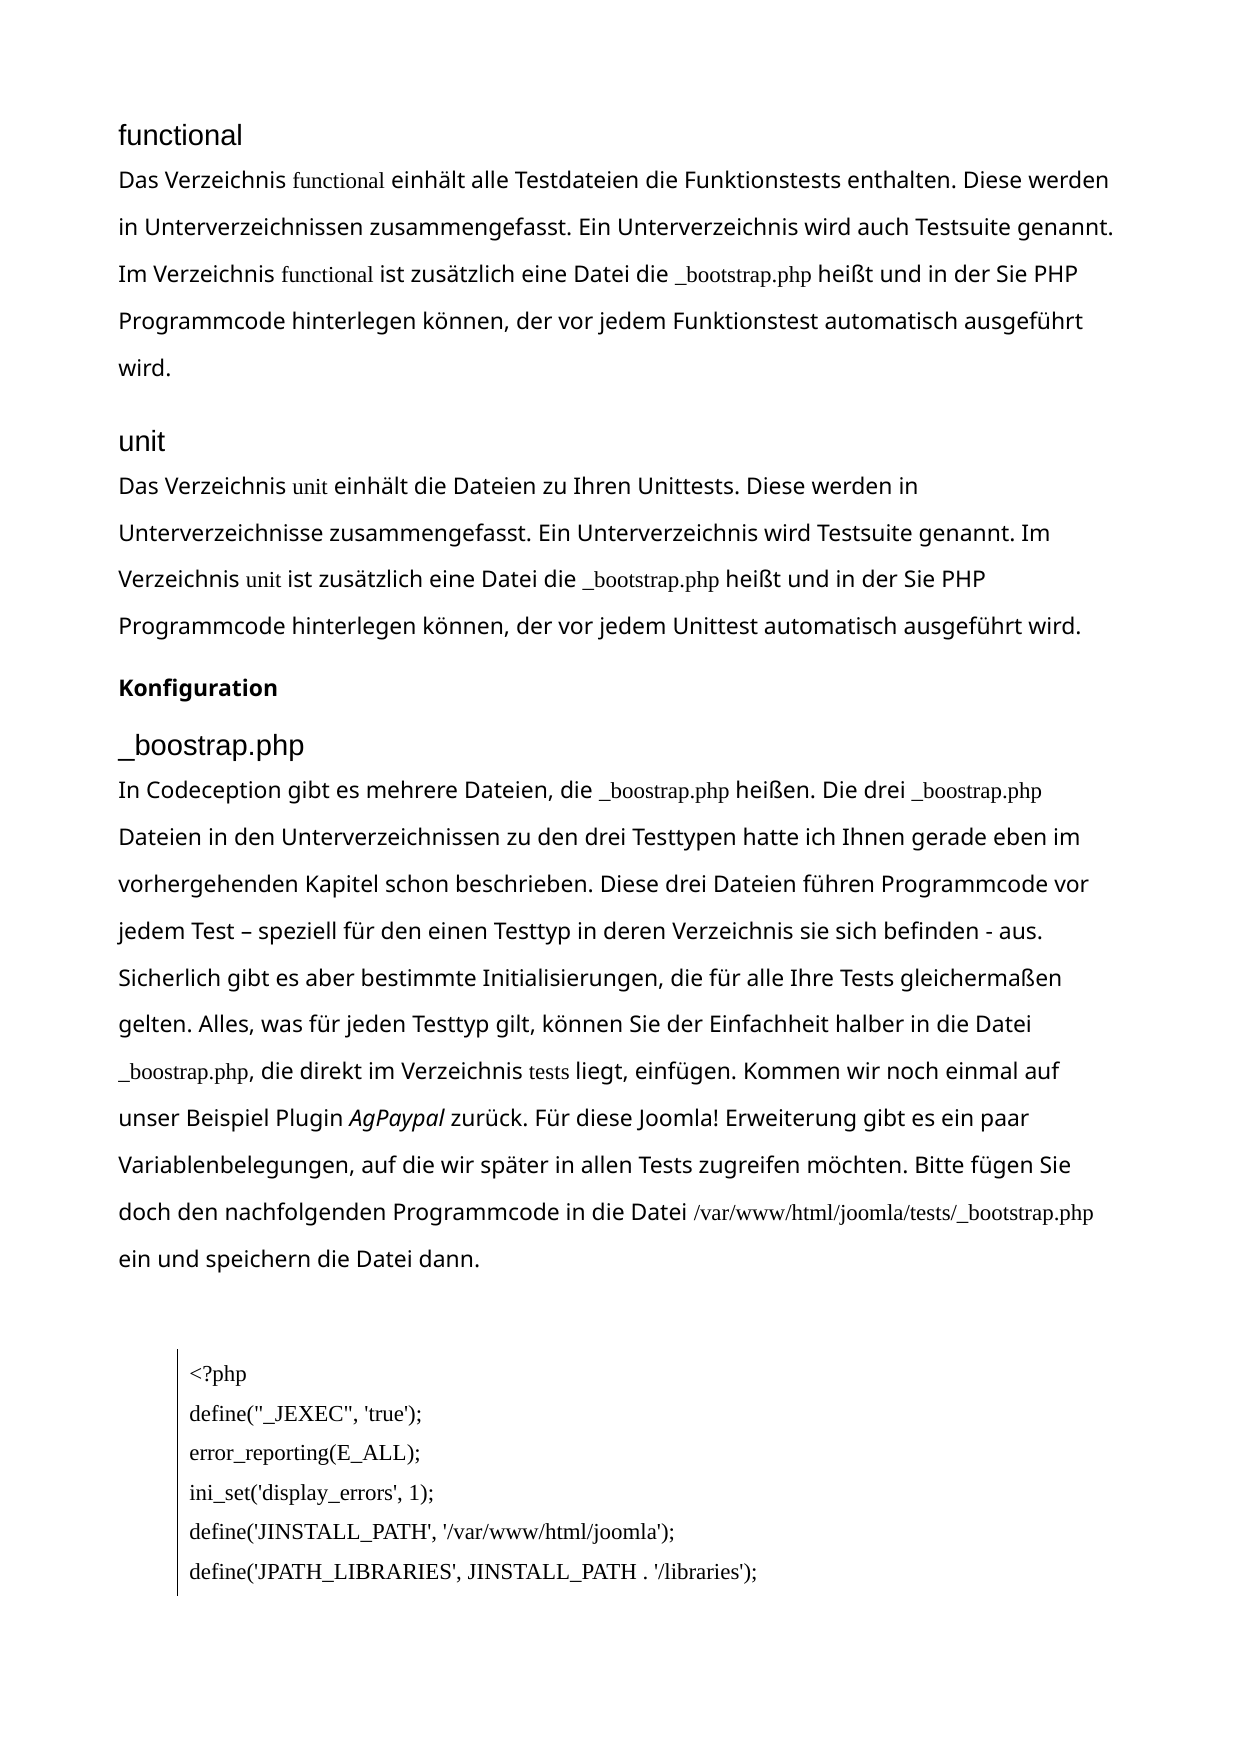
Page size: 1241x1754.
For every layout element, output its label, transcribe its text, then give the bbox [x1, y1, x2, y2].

subtitle Konfiguration [118, 672, 1122, 703]
subtitle _boostrap.php [118, 728, 1122, 761]
text <?php define("_JEXEC", 'true'); error_reporting(E_ALL); ini_set('display_errors', 1); define('JINSTALL_PATH', '/var/www/html/joomla'); define('JPATH_LIBRARIES', JINSTALL_PATH . '/libraries'); [178, 1349, 1122, 1596]
text Das Verzeichnis unit einhält die Dateien zu Ihren Unittests. Diese werden in Unterverzeichnisse zusammengefasst. Ein Unterverzeichnis wird Testsuite genannt. Im Verzeichnis unit ist zusätzlich eine Datei die _bootstrap.php heißt und in der Sie PHP Programmcode hinterlegen können, der vor jedem Unittest automatisch ausgeführt wird. [118, 469, 1122, 641]
text Das Verzeichnis functional einhält alle Testdateien die Funktionstests enthalten. Diese werden in Unterverzeichnissen zusammengefasst. Ein Unterverzeichnis wird auch Testsuite genannt. Im Verzeichnis functional ist zusätzlich eine Datei die _bootstrap.php heißt und in der Sie PHP Programmcode hinterlegen können, der vor jedem Funktionstest automatisch ausgeführt wird. [118, 164, 1122, 383]
text In Codeception gibt es mehrere Dateien, die _boostrap.php heißen. Die drei _boostrap.php Dateien in den Unterverzeichnissen zu den drei Testtypen hatte ich Ihnen gerade eben im vorhergehenden Kapitel schon beschrieben. Diese drei Dateien führen Programmcode vor jedem Test – speziell für den einen Testtyp in deren Verzeichnis sie sich befinden - aus. Sicherlich gibt es aber bestimmte Initialisierungen, die für alle Ihre Tests gleichermaßen gelten. Alles, was für jeden Testtyp gilt, können Sie der Einfachheit halber in die Datei _boostrap.php, die direkt im Verzeichnis tests liegt, einfügen. Kommen wir noch einmal auf unser Beispiel Plugin AgPaypal zurück. Für diese Joomla! Erweiterung gibt es ein paar Variablenbelegungen, auf die wir später in allen Tests zugreifen möchten. Bitte fügen Sie doch den nachfolgenden Programmcode in die Datei /var/www/html/joomla/tests/_bootstrap.php ein und speichern die Datei dann. [118, 774, 1122, 1274]
subtitle functional [118, 118, 1122, 152]
subtitle unit [118, 423, 1122, 457]
